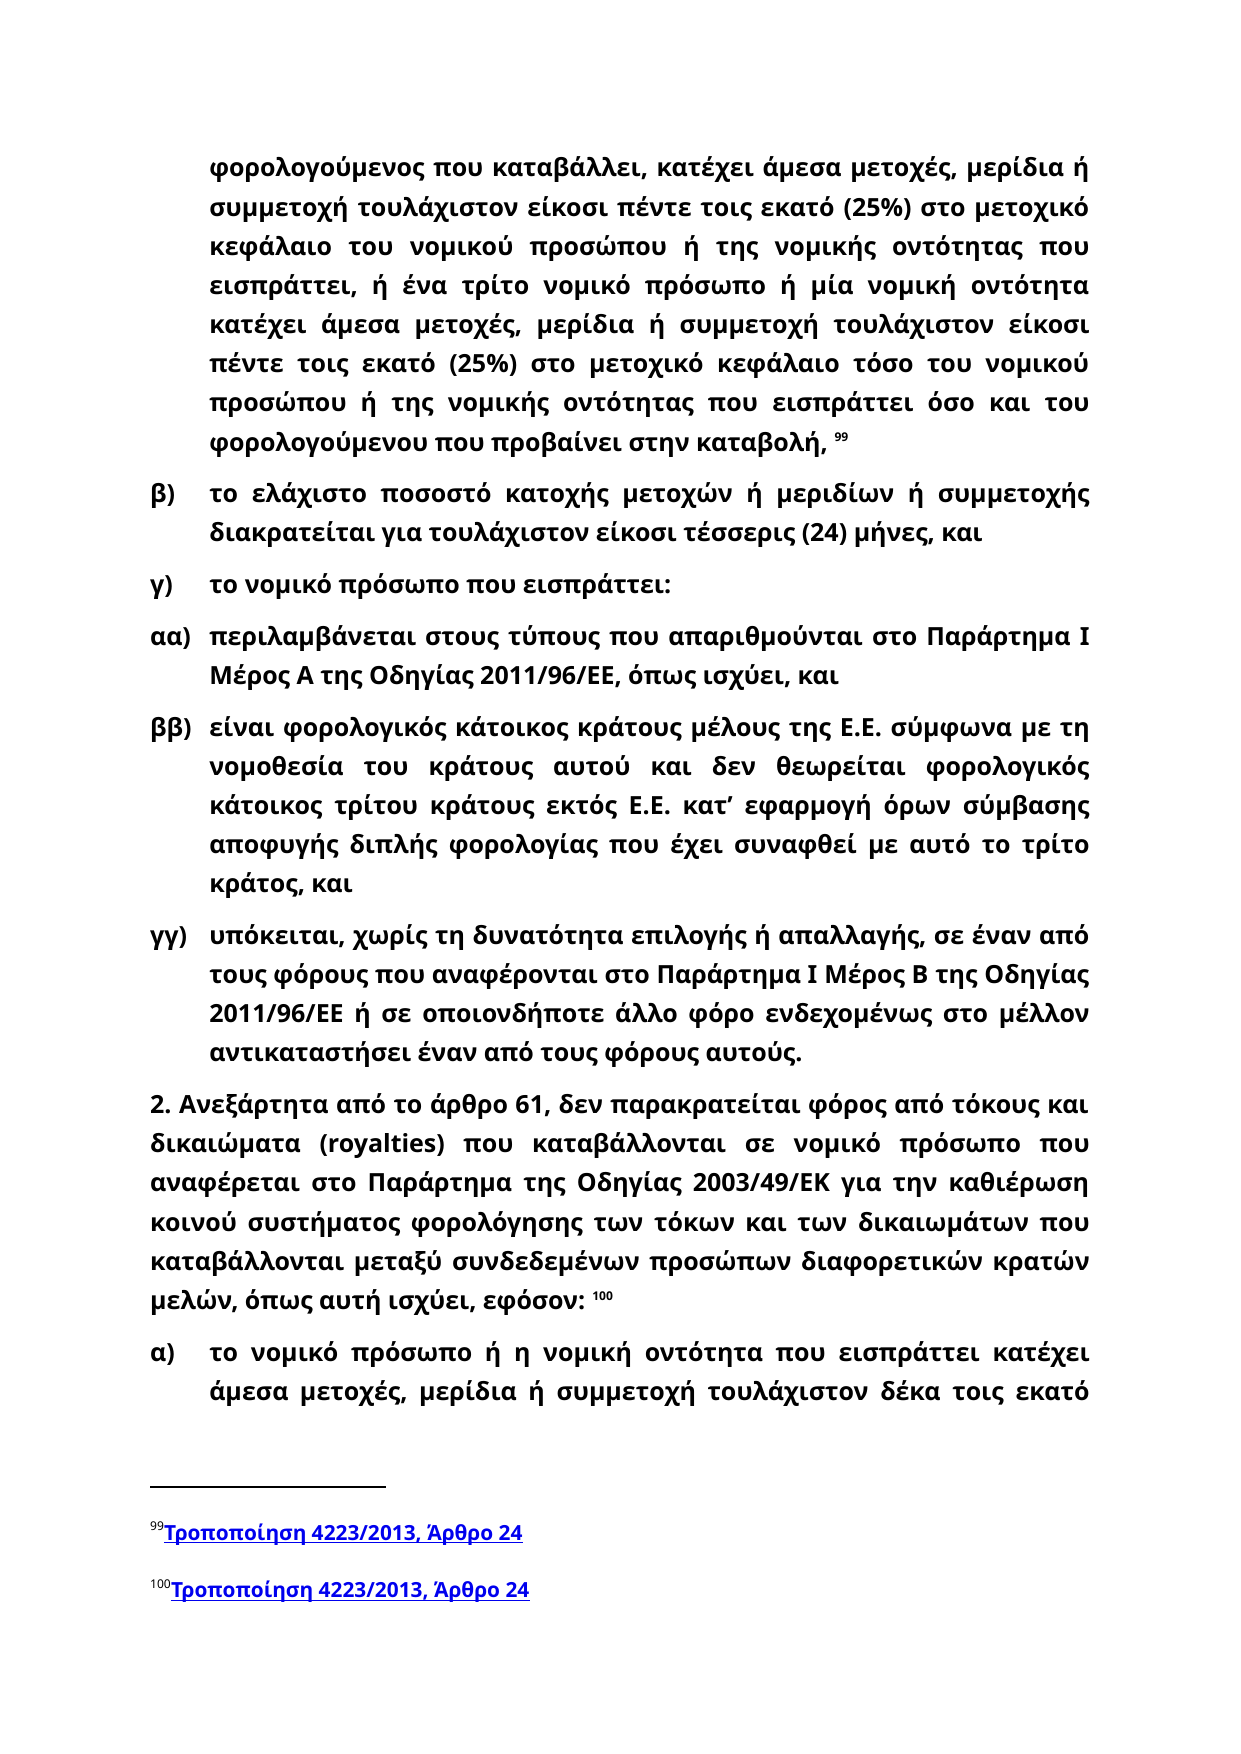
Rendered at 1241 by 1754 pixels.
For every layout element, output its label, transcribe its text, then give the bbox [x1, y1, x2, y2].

text Τροποποίηση 4223/2013, Άρθρο 24 [150, 1576, 1090, 1604]
text Τροποποίηση 4223/2013, Άρθρο 24 [150, 1518, 1090, 1546]
list γγ) υπόκειται, χωρίς τη δυνατότητα επιλογής ή απαλλαγής, σε έναν από τους φόρους που αναφέρονται στο Παράρτημα Ι Μέρος Β της Οδηγίας 2011/96/ΕΕ ή σε οποιονδήποτε άλλο φόρο ενδεχομένως στο μέλλον αντικαταστήσει έναν από τους φόρους αυτούς. [150, 917, 1090, 1069]
list αα) περιλαμβάνεται στους τύπους που απαριθμούνται στο Παράρτημα Ι Μέρος Α της Οδηγίας 2011/96/ΕΕ, όπως ισχύει, και [150, 618, 1090, 692]
list ββ) είναι φορολογικός κάτοικος κράτους μέλους της Ε.Ε. σύμφωνα με τη νομοθεσία του κράτους αυτού και δεν θεωρείται φορολογικός κάτοικος τρίτου κράτους εκτός Ε.Ε. κατ’ εφαρμογή όρων σύμβασης αποφυγής διπλής φορολογίας που έχει συναφθεί με αυτό το τρίτο κράτος, και [150, 709, 1090, 900]
list γ) το νομικό πρόσωπο που εισπράττει: [150, 567, 1090, 601]
text 2. Ανεξάρτητα από το άρθρο 61, δεν παρακρατείται φόρος από τόκους και δικαιώματα (royalties) που καταβάλλονται σε νομικό πρόσωπο που αναφέρεται στο Παράρτημα της Οδηγίας 2003/49/ΕΚ για την καθιέρωση κοινού συστήματος φορολόγησης των τόκων και των δικαιωμάτων που καταβάλλονται μεταξύ συνδεδεμένων προσώπων διαφορετικών κρατών μελών, όπως αυτή ισχύει, εφόσον: [150, 1087, 1090, 1317]
list α) το νομικό πρόσωπο ή η νομική οντότητα που εισπράττει κατέχει άμεσα μετοχές, μερίδια ή συμμετοχή τουλάχιστον δέκα τοις εκατό [150, 1334, 1090, 1407]
list φορολογούμενος που καταβάλλει, κατέχει άμεσα μετοχές, μερίδια ή συμμετοχή τουλάχιστον είκοσι πέντε τοις εκατό (25%) στο μετοχικό κεφάλαιο του νομικού προσώπου ή της νομικής οντότητας που εισπράττει, ή ένα τρίτο νομικό πρόσωπο ή μία νομική οντότητα κατέχει άμεσα μετοχές, μερίδια ή συμμετοχή τουλάχιστον είκοσι πέντε τοις εκατό (25%) στο μετοχικό κεφάλαιο τόσο του νομικού προσώπου ή της νομικής οντότητας που εισπράττει όσο και του φορολογούμενου που προβαίνει στην καταβολή, [150, 150, 1090, 458]
list β) το ελάχιστο ποσοστό κατοχής μετοχών ή μεριδίων ή συμμετοχής διακρατείται για τουλάχιστον είκοσι τέσσερις (24) μήνες, και [150, 476, 1090, 549]
